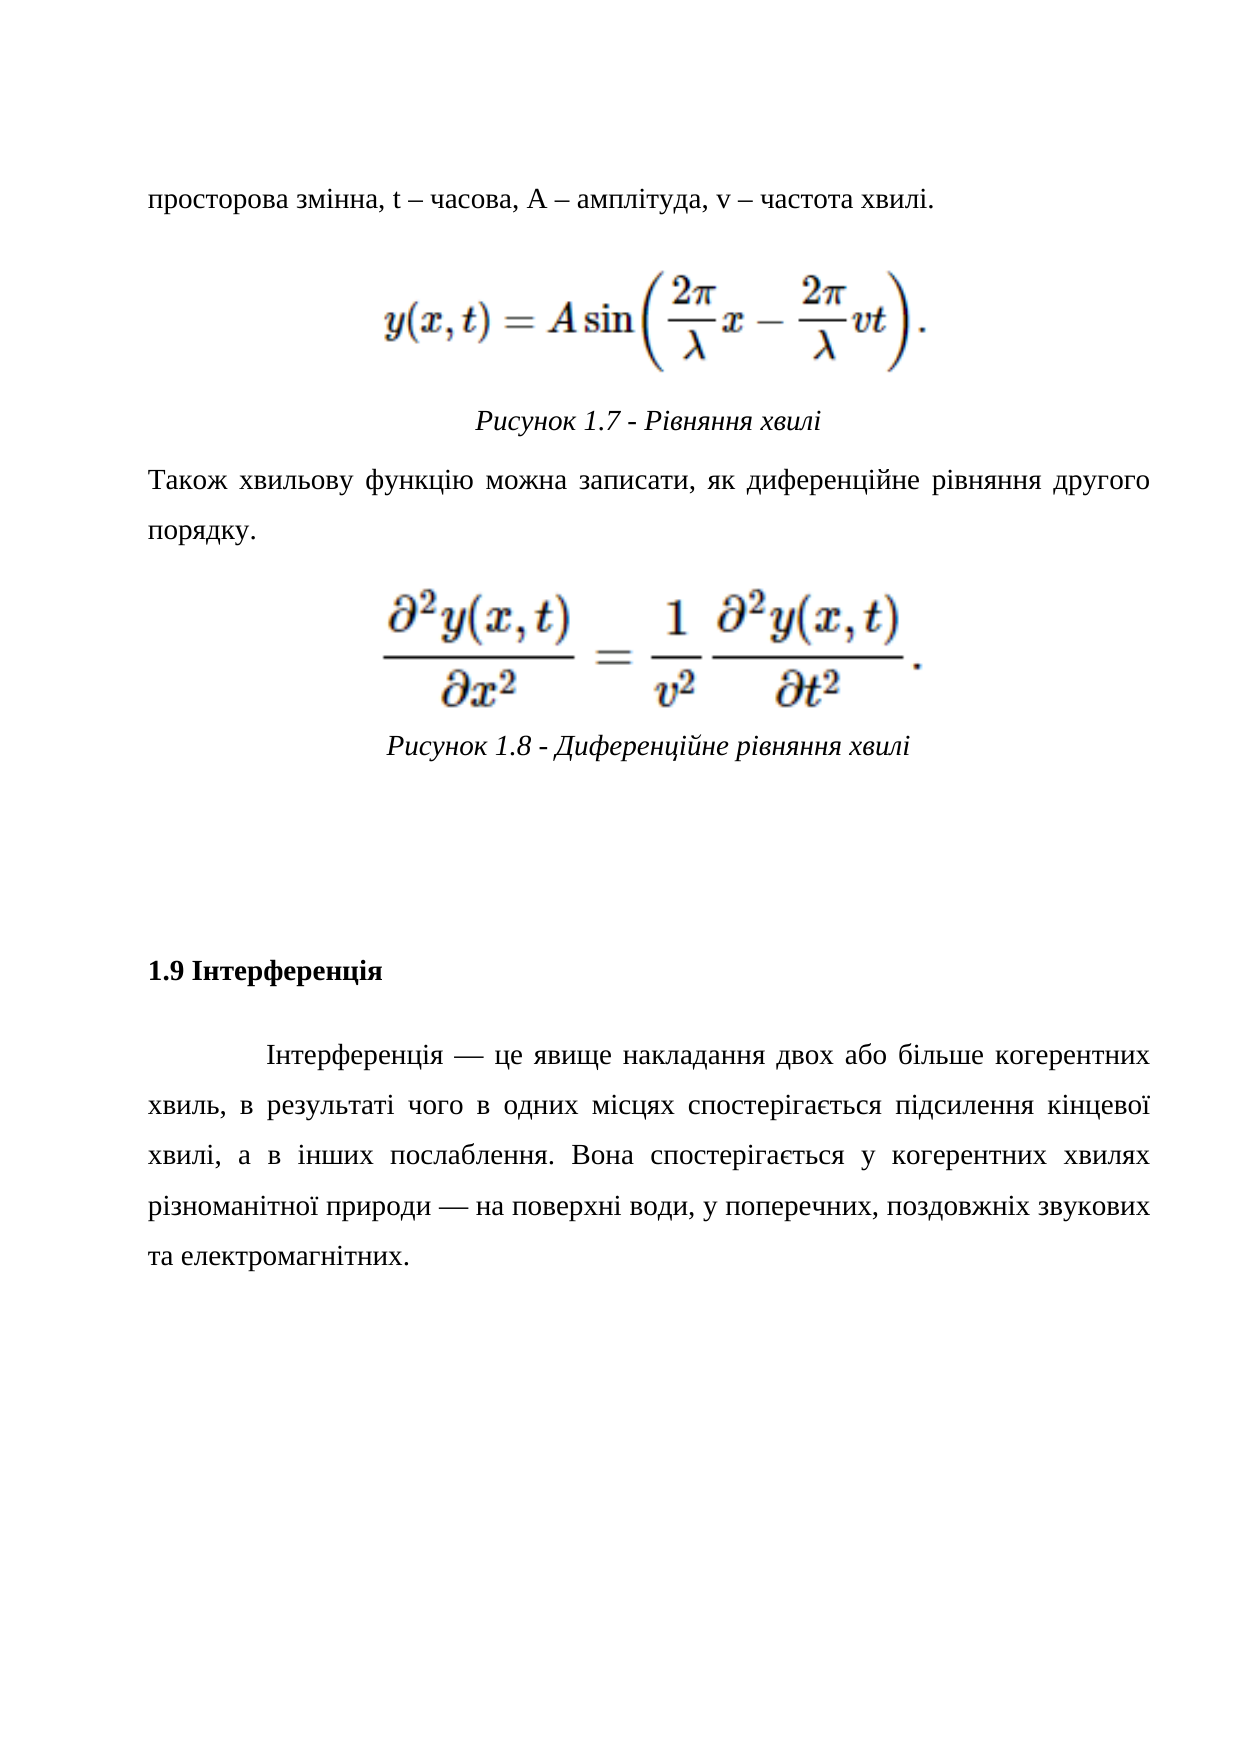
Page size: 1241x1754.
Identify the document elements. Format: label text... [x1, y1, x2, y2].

text Рисунок 1.8 - Диференційне рівняння хвилі [364, 729, 936, 762]
picture [370, 243, 930, 403]
text просторова змінна, t – часова, A – амплітуда, v – частота хвилі. [148, 181, 1152, 215]
text Інтерференція — це явище накладання двох або більше когерентних хвиль, в результаті чого в одних місцях спостерігається підсилення кінцевої хвилі, а в інших послаблення. Вона спостерігається у когерентних хвилях різноманітної природи — на поверхні води, у поперечних, поздовжніх звукових та електромагнітних. [148, 1037, 1152, 1272]
text Рисунок 1.7 - Рівняння хвилі [370, 403, 929, 436]
text Також хвильову функцію можна записати, як диференційне рівняння другого порядку. [148, 462, 1152, 546]
subtitle 1.9 Інтерференція [148, 953, 1152, 986]
picture [363, 575, 936, 729]
